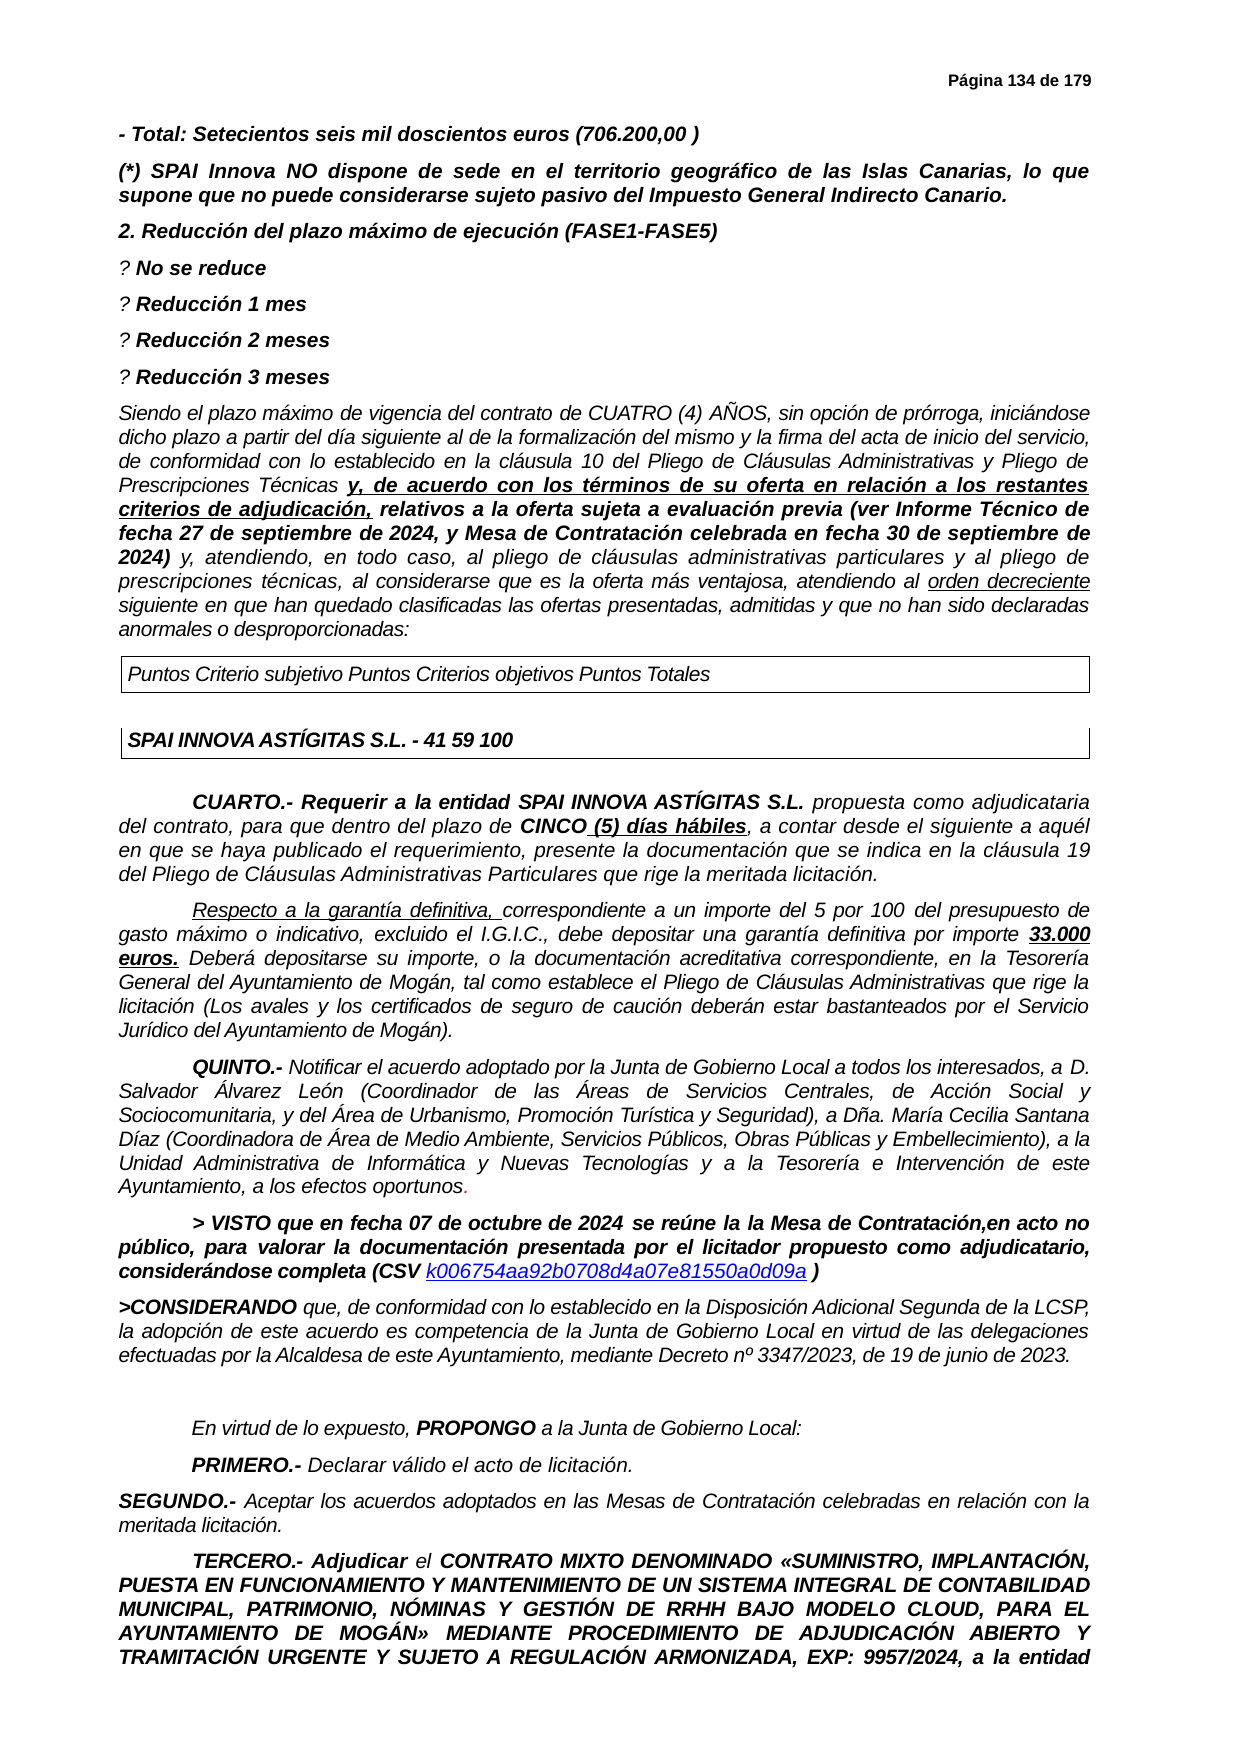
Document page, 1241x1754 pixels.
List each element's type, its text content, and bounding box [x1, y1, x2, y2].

table_header Puntos Criterio subjetivo Puntos Criterios objetivos Puntos Totales [118, 653, 1092, 725]
text ? Reducción 3 meses [118, 365, 1092, 389]
text (*) SPAI Innova NO dispone de sede en el territorio geográfico de las Islas Canarias, lo que supone que no puede considerarse sujeto pasivo del Impuesto General Indirecto Canario. [118, 158, 1092, 206]
text ? Reducción 1 mes [118, 292, 1092, 316]
text > VISTO que en fecha 07 de octubre de 2024 se reúne la la Mesa de Contratación,en acto no público, para valorar la documentación presentada por el licitador propuesto como adjudicatario, considerándose completa (CSV k006754aa92b0708d4a07e81550a0d09a ) [118, 1211, 1092, 1283]
text QUINTO.- Notificar el acuerdo adoptado por la Junta de Gobierno Local a todos los interesados, a D. Salvador Álvarez León (Coordinador de las Áreas de Servicios Centrales, de Acción Social y Sociocomunitaria, y del Área de Urbanismo, Promoción Turística y Seguridad), a Dña. María Cecilia Santana Díaz (Coordinadora de Área de Medio Ambiente, Servicios Públicos, Obras Públicas y Embellecimiento), a la Unidad Administrativa de Informática y Nuevas Tecnologías y a la Tesorería e Intervención de este Ayuntamiento, a los efectos oportunos. [118, 1054, 1092, 1198]
text TERCERO.- Adjudicar el CONTRATO MIXTO DENOMINADO «SUMINISTRO, IMPLANTACIÓN, PUESTA EN FUNCIONAMIENTO Y MANTENIMIENTO DE UN SISTEMA INTEGRAL DE CONTABILIDAD MUNICIPAL, PATRIMONIO, NÓMINAS Y GESTIÓN DE RRHH BAJO MODELO CLOUD, PARA EL AYUNTAMIENTO DE MOGÁN» MEDIANTE PROCEDIMIENTO DE ADJUDICACIÓN ABIERTO Y TRAMITACIÓN URGENTE Y SUJETO A REGULACIÓN ARMONIZADA, EXP: 9957/2024, a la entidad [118, 1549, 1092, 1669]
text Respecto a la garantía definitiva, correspondiente a un importe del 5 por 100 del presupuesto de gasto máximo o indicativo, excluido el I.G.I.C., debe depositar una garantía definitiva por importe 33.000 euros. Deberá depositarse su importe, o la documentación acreditativa correspondiente, en la Tesorería General del Ayuntamiento de Mogán, tal como establece el Pliego de Cláusulas Administrativas que rige la licitación (Los avales y los certificados de seguro de caución deberán estar bastanteados por el Servicio Jurídico del Ayuntamiento de Mogán). [118, 898, 1092, 1042]
text 2. Reducción del plazo máximo de ejecución (FASE1-FASE5) [118, 219, 1092, 243]
text >CONSIDERANDO que, de conformidad con lo establecido en la Disposición Adicional Segunda de la LCSP, la adopción de este acuerdo es competencia de la Junta de Gobierno Local en virtud de las delegaciones efectuadas por la Alcaldesa de este Ayuntamiento, mediante Decreto nº 3347/2023, de 19 de junio de 2023. [118, 1295, 1092, 1367]
text ? Reducción 2 meses [118, 328, 1092, 352]
text ? No se reduce [118, 255, 1092, 279]
text CUARTO.- Requerir a la entidad SPAI INNOVA ASTÍGITAS S.L. propuesta como adjudicataria del contrato, para que dentro del plazo de CINCO (5) días hábiles, a contar desde el siguiente a aquél en que se haya publicado el requerimiento, presente la documentación que se indica en la cláusula 19 del Pliego de Cláusulas Administrativas Particulares que rige la meritada licitación. [118, 790, 1092, 886]
text Siendo el plazo máximo de vigencia del contrato de CUATRO (4) AÑOS, sin opción de prórroga, iniciándose dicho plazo a partir del día siguiente al de la formalización del mismo y la firma del acta de inicio del servicio, de conformidad con lo establecido en la cláusula 10 del Pliego de Cláusulas Administrativas y Pliego de Prescripciones Técnicas y, de acuerdo con los términos de su oferta en relación a los restantes criterios de adjudicación, relativos a la oferta sujeta a evaluación previa (ver Informe Técnico de fecha 27 de septiembre de 2024, y Mesa de Contratación celebrada en fecha 30 de septiembre de 2024) y, atendiendo, en todo caso, al pliego de cláusulas administrativas particulares y al pliego de prescripciones técnicas, al considerarse que es la oferta más ventajosa, atendiendo al orden decreciente siguiente en que han quedado clasificadas las ofertas presentadas, admitidas y que no han sido declaradas anormales o desproporcionadas: [118, 401, 1092, 641]
text PRIMERO.- Declarar válido el acto de licitación. [118, 1452, 1092, 1476]
table_cell SPAI INNOVA ASTÍGITAS S.L. - 41 59 100 [118, 725, 1092, 790]
text En virtud de lo expuesto, PROPONGO a la Junta de Gobierno Local: [118, 1416, 1092, 1440]
text - Total: Setecientos seis mil doscientos euros (706.200,00 ) [118, 122, 1092, 146]
text SEGUNDO.- Aceptar los acuerdos adoptados en las Mesas de Contratación celebradas en relación con la meritada licitación. [118, 1489, 1092, 1537]
